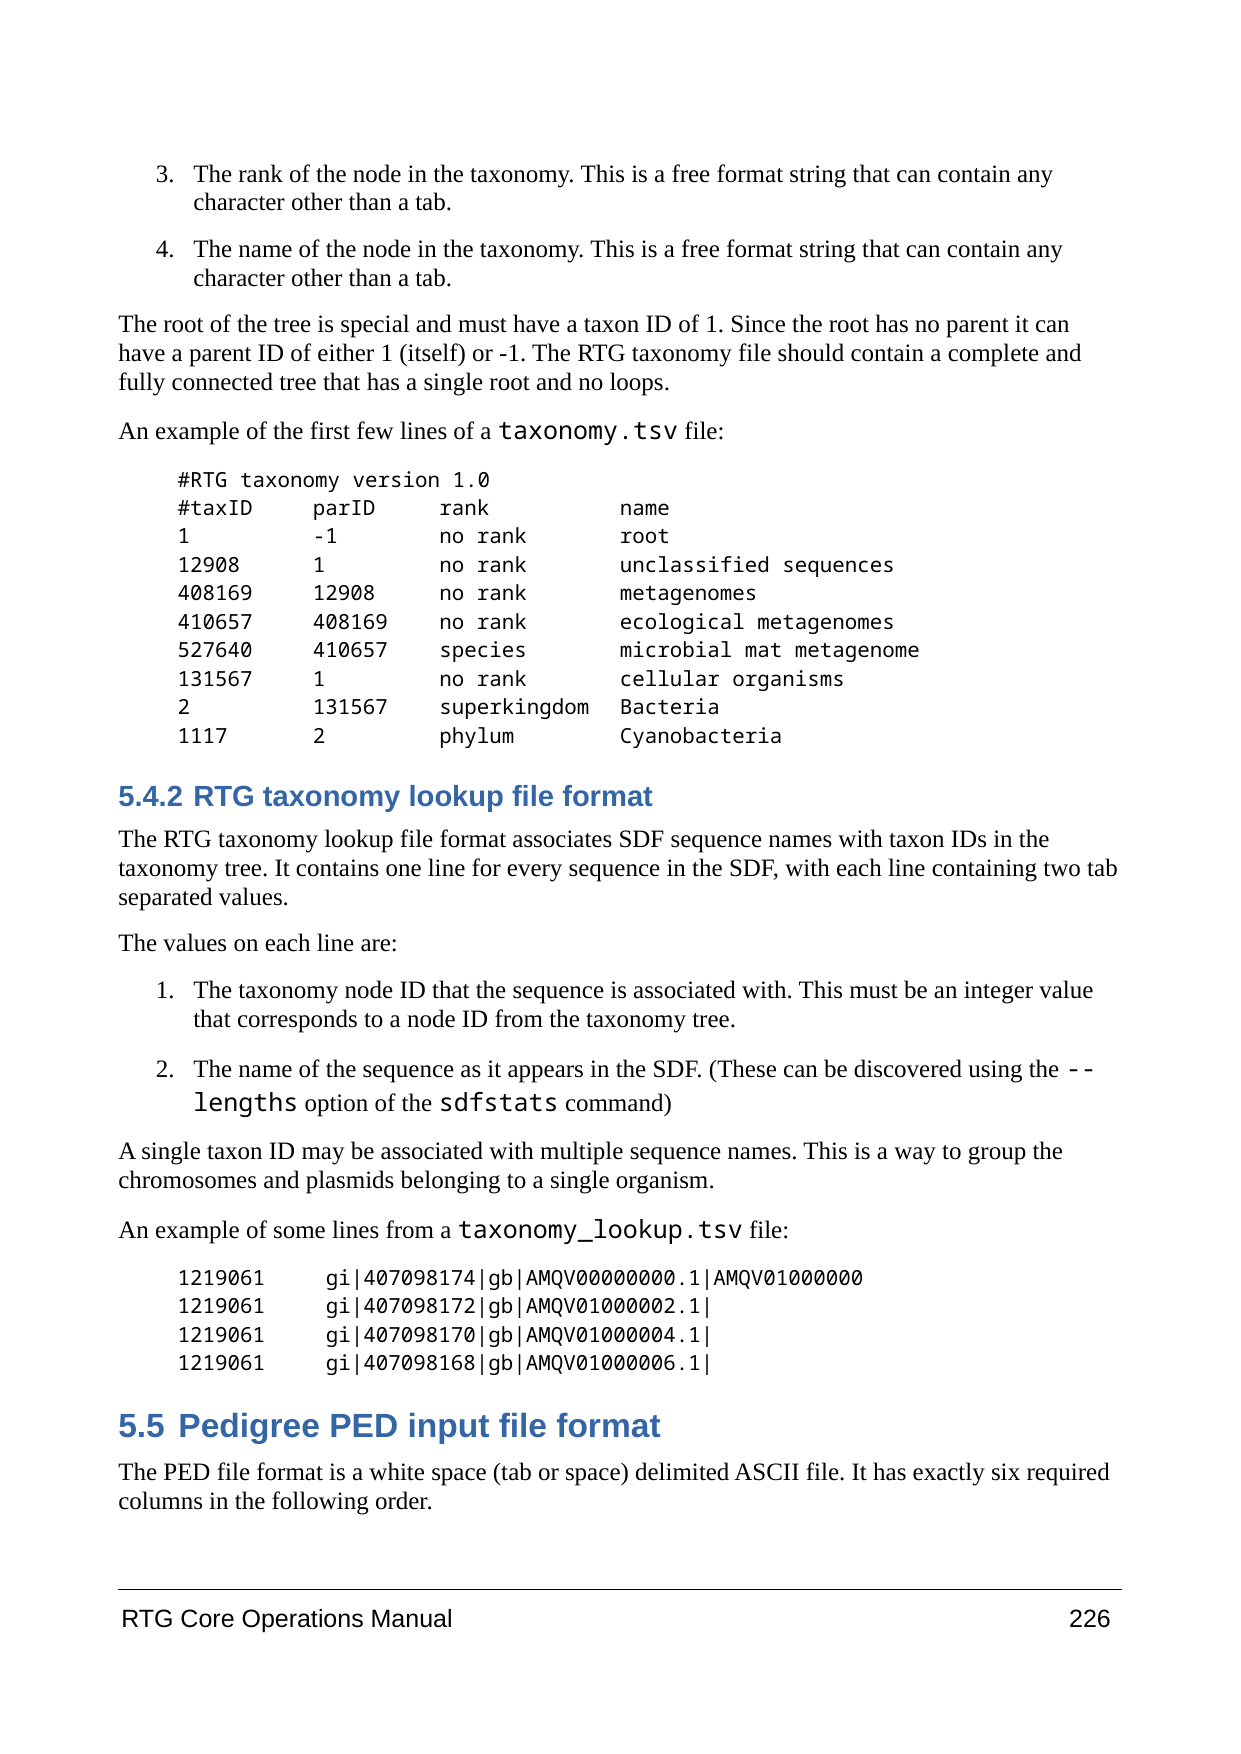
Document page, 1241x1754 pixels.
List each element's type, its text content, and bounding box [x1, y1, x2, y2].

text 1 -1 no rank root [177, 522, 1122, 550]
text The RTG taxonomy lookup file format associates SDF sequence names with taxon IDs in the taxonomy tree. It contains one line for every sequence in the SDF, with each line containing two tab separated values. [118, 824, 1122, 911]
text The values on each line are: [118, 928, 1122, 957]
text 408169 12908 no rank metagenomes [177, 578, 1122, 607]
text #taxID parID rank name [177, 493, 1122, 522]
text A single taxon ID may be associated with multiple sequence names. This is a way to group the chromosomes and plasmids belonging to a single organism. [118, 1136, 1122, 1193]
subtitle RTG taxonomy lookup file format [118, 779, 1122, 812]
text 1219061 gi|407098170|gb|AMQV01000004.1| [177, 1320, 1122, 1348]
list The name of the node in the taxonomy. This is a free format string that can contain any character other than a tab. [156, 234, 1122, 291]
text #RTG taxonomy version 1.0 [177, 465, 1122, 493]
text 527640 410657 species microbial mat metagenome [177, 635, 1122, 664]
list The name of the sequence as it appears in the SDF. (These can be discovered using the --lengths option of the sdfstats command) [156, 1050, 1122, 1118]
text 410657 408169 no rank ecological metagenomes [177, 607, 1122, 635]
text 1219061 gi|407098174|gb|AMQV00000000.1|AMQV01000000 [177, 1263, 1122, 1291]
text The PED file format is a white space (tab or space) delimited ASCII file. It has exactly six required columns in the following order. [118, 1457, 1122, 1515]
text 1117 2 phylum Cyanobacteria [177, 721, 1122, 749]
list The taxonomy node ID that the sequence is associated with. This must be an integer value that corresponds to a node ID from the taxonomy tree. [156, 975, 1122, 1032]
text 2 131567 superkingdom Bacteria [177, 692, 1122, 721]
text The root of the tree is special and must have a taxon ID of 1. Since the root has no parent it can have a parent ID of either 1 (itself) or -1. The RTG taxonomy file should contain a complete and fully connected tree that has a single root and no loops. [118, 309, 1122, 395]
text An example of the first few lines of a taxonomy.tsv file: [118, 413, 1122, 447]
text 1219061 gi|407098172|gb|AMQV01000002.1| [177, 1291, 1122, 1320]
subtitle Pedigree PED input file format [118, 1406, 1122, 1445]
text 1219061 gi|407098168|gb|AMQV01000006.1| [177, 1348, 1122, 1377]
text An example of some lines from a taxonomy_lookup.tsv file: [118, 1211, 1122, 1245]
text 131567 1 no rank cellular organisms [177, 664, 1122, 692]
list The rank of the node in the taxonomy. This is a free format string that can contain any character other than a tab. [156, 159, 1122, 216]
text 12908 1 no rank unclassified sequences [177, 550, 1122, 578]
